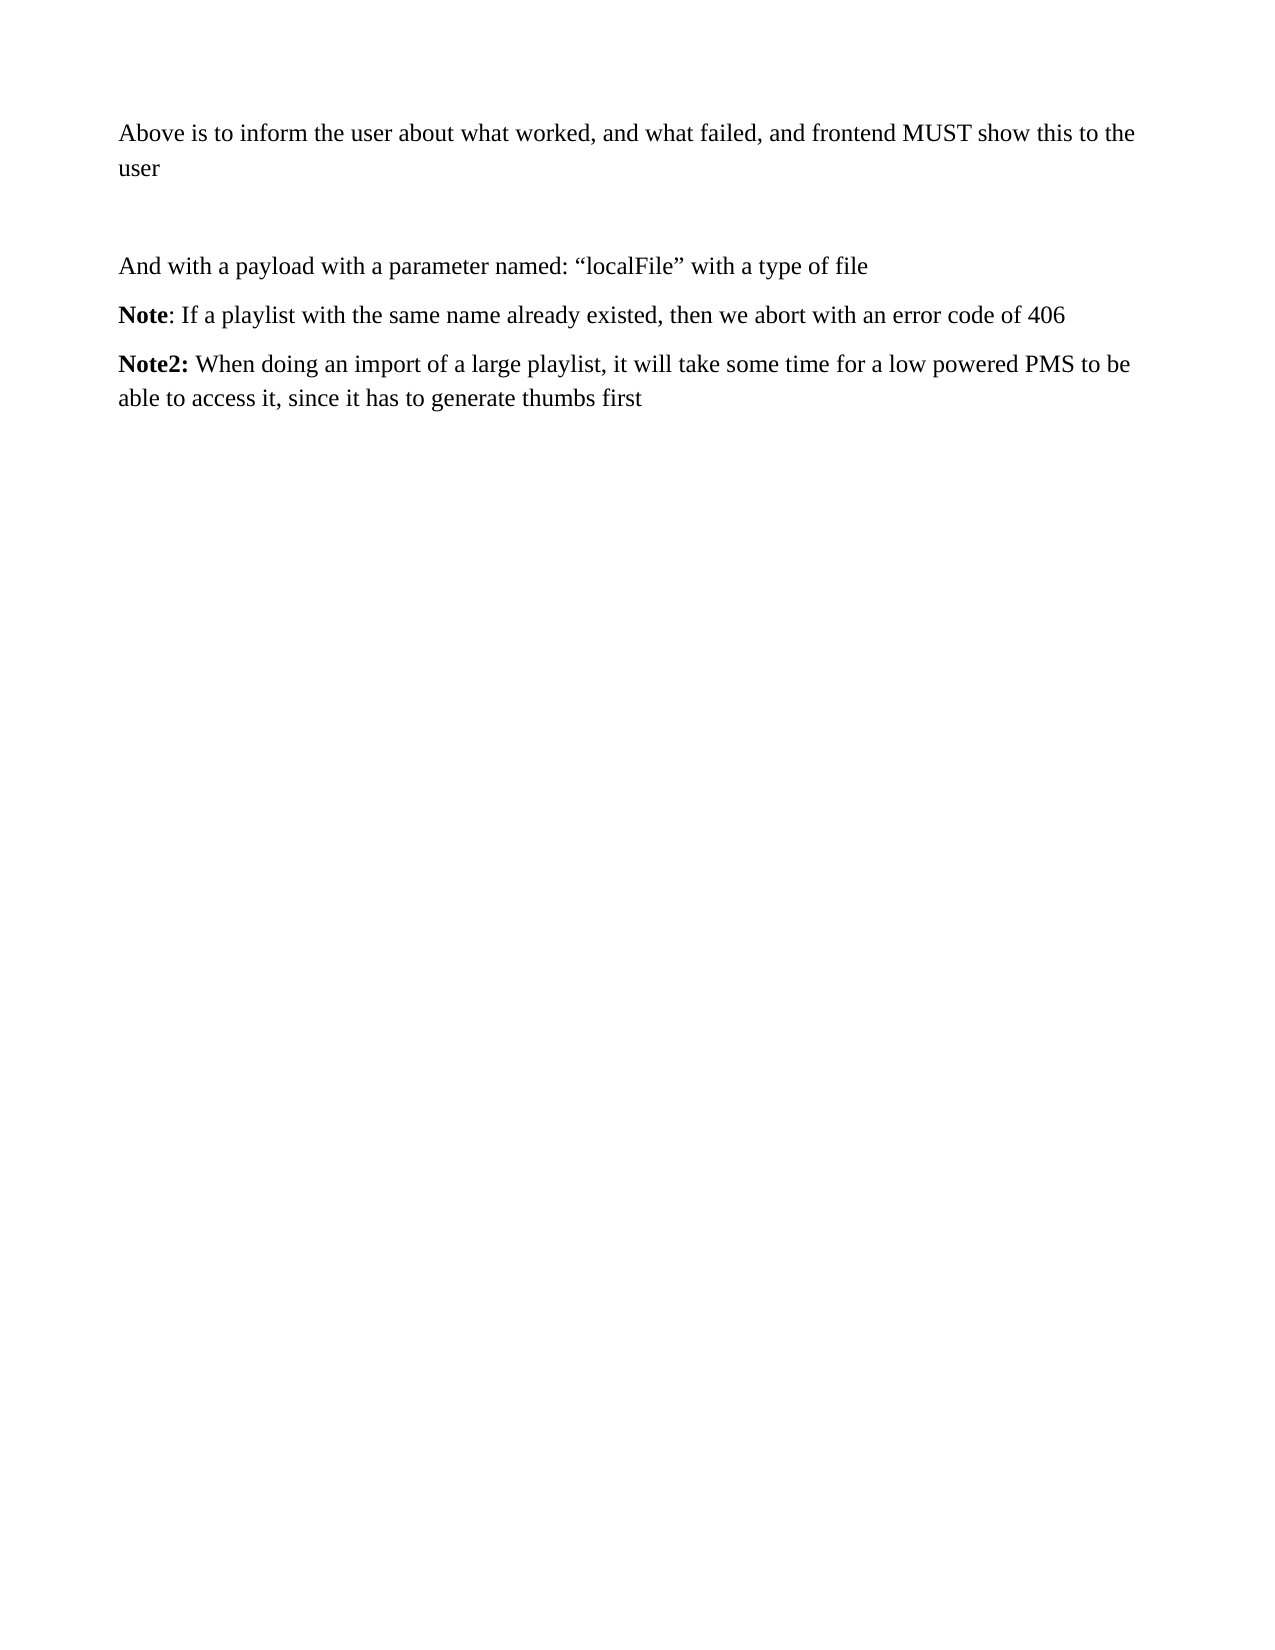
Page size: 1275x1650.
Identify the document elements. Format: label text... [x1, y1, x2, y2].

text Note: If a playlist with the same name already existed, then we abort with an error code of 406 [118, 300, 1157, 328]
text And with a payload with a parameter named: “localFile” with a type of file [118, 251, 1157, 279]
text Above is to inform the user about what worked, and what failed, and frontend MUST show this to the user [118, 118, 1157, 181]
text Note2: When doing an import of a large playlist, it will take some time for a low powered PMS to be able to access it, since it has to generate thumbs first [118, 349, 1157, 412]
